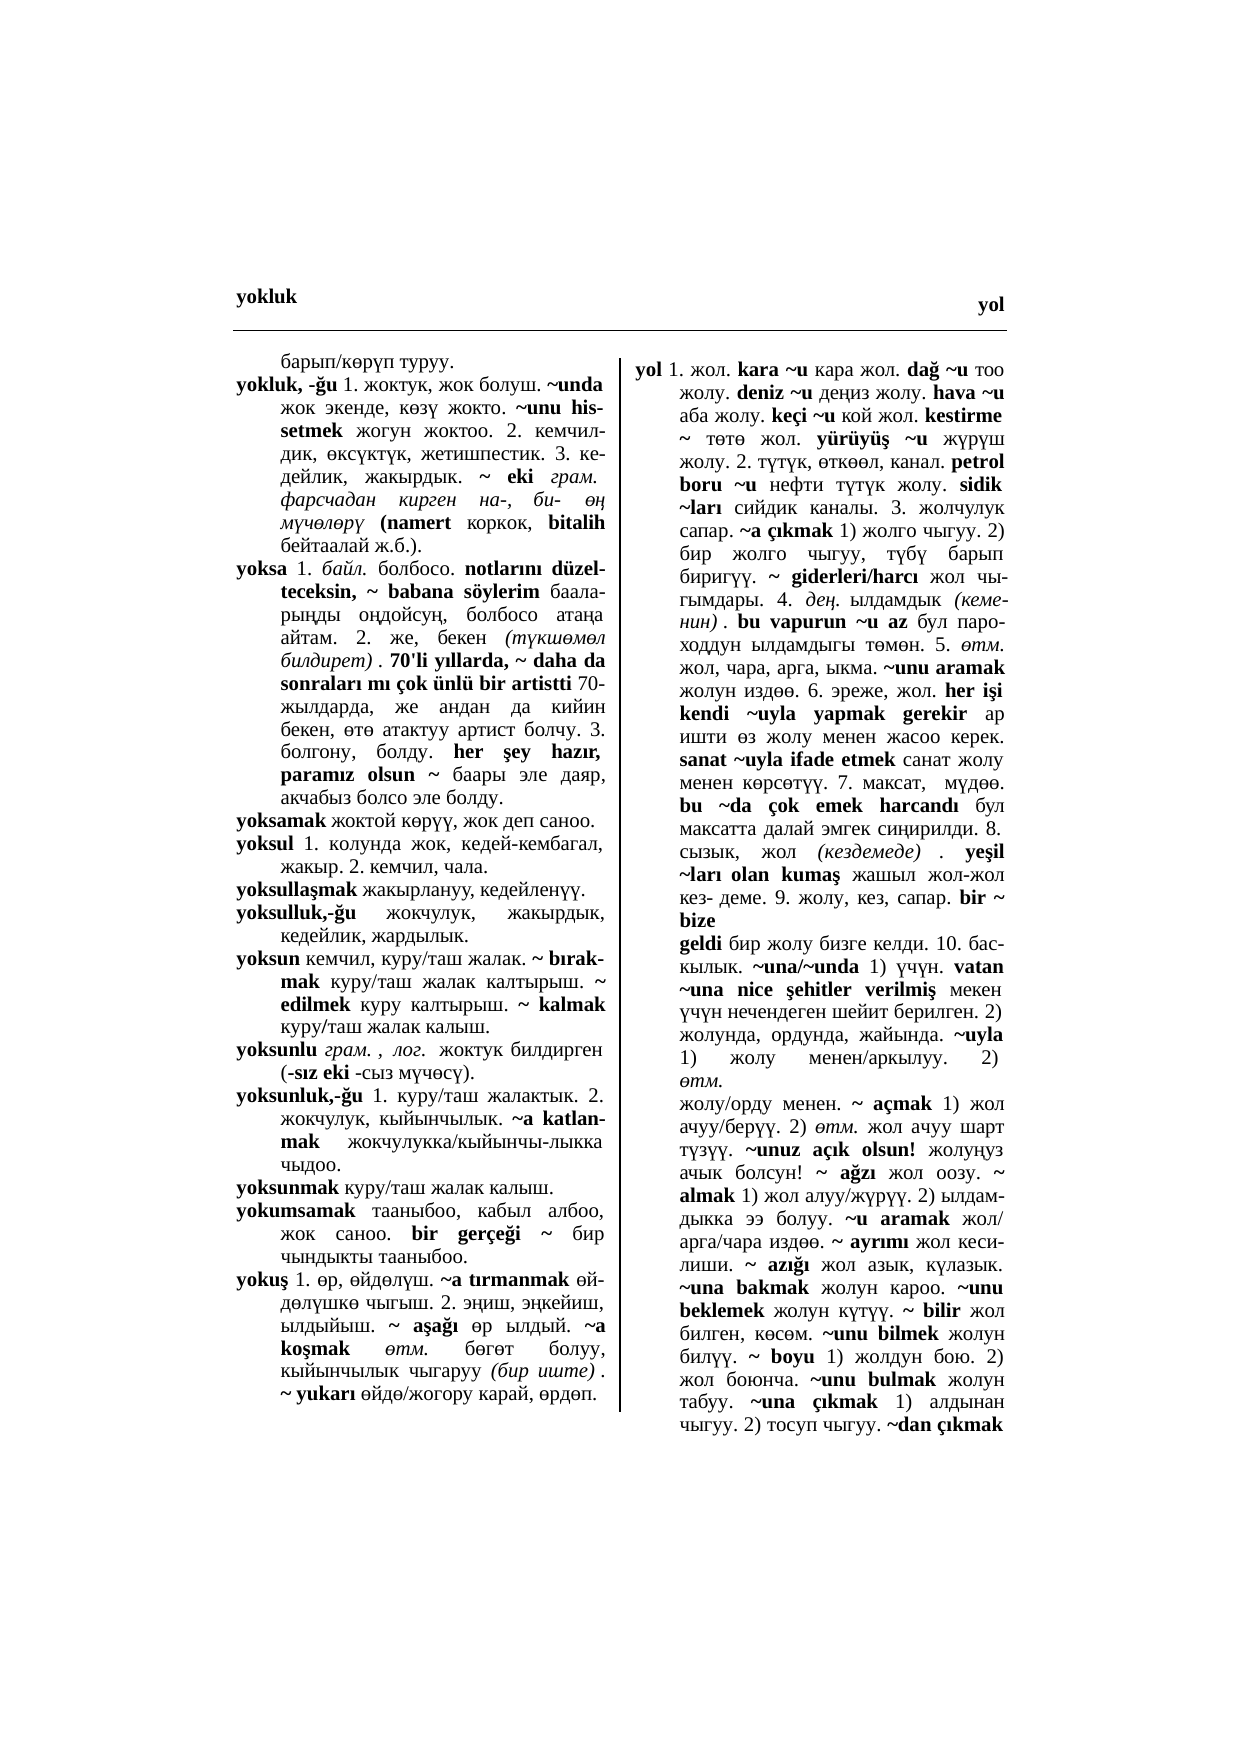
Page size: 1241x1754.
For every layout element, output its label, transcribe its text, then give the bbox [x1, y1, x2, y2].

text ~una bakmak жолун кароо. ~unu [679, 1276, 1005, 1299]
text ~ төтө жол. yürüyüş ~u жүрүш жолу. 2. түтүк, өткөөл, канал. petrol boru ~u нефти түтүк жолу. sidik [679, 427, 1005, 496]
text менен көрсөтүү. 7. максат, мүдөө. bu ~da çok emek harcandı бул максатта далай эмгек сиңирилди. 8. [679, 771, 1005, 840]
text yoksa 1. байл. болбосо. notlarını düzel- teceksin, ~ babana söylerim баала- рыңды оңдойсуң, болбосо атаңа [236, 557, 606, 626]
text yoksun кемчил, куру/таш жалак. ~ bırak- [236, 947, 606, 970]
text yol [917, 292, 1065, 316]
text geldi бир жолу бизге келди. 10. бас- кылык. ~una/~unda 1) үчүн. vatan [679, 932, 1005, 978]
text ылдыйыш. ~ aşağı өр ылдый. ~a koşmak өтм. бөгөт болуу, кыйынчылык чыгаруу (бир иште) . [280, 1314, 606, 1382]
text жол боюнча. ~unu bulmak жолун табуу. ~una çıkmak 1) алдынан чыгуу. 2) тосуп чыгуу. ~dan çıkmak [679, 1368, 1005, 1436]
text чындыкты тааныбоо. [280, 1245, 469, 1268]
text kendi ~uyla yapmak gerekir ар ишти өз жолу менен жасоо керек. sanat ~uyla ifade etmek санат жолу [679, 702, 1005, 771]
text 1) жолу менен/аркылуу. 2) өтм. [679, 1046, 999, 1092]
text yokluk, -ğu 1. жоктук, жок болуш. ~unda [236, 373, 606, 396]
text фарсчадан кирген на-, би- өң мүчөлөрү (namert коркок, bitalih бейтаалай ж.б.). [280, 488, 606, 557]
text yol 1. жол. kara ~u кара жол. dağ ~u тоо жолу. deniz ~u деңиз жолу. hava ~u аба жолу. keçi ~u кой жол. kestirme [635, 358, 1005, 427]
text yokuş 1. өр, өйдөлүш. ~a tırmanmak өй- дөлүшкө чыгыш. 2. эңиш, эңкейиш, [236, 1268, 606, 1314]
text yokumsamak тааныбоо, кабыл албоо, жок саноо. bir gerçeği ~ бир [236, 1199, 606, 1245]
text paramız olsun ~ баары эле даяр, акчабыз болсо эле болду. [280, 763, 606, 809]
text ~ yukarı өйдө/жогору карай, өрдөп. [280, 1382, 598, 1405]
text yoksunlu грам. , лог. жоктук билдирген [236, 1038, 606, 1061]
text жокчулук, кыйынчылык. ~a katlan- mak жокчулукка/кыйынчы-лыкка чыдоо. [280, 1107, 606, 1176]
text барып/көрүп туруу. [280, 349, 456, 373]
text yoksamak жоктой көрүү, жок деп саноо. [236, 809, 606, 832]
text ходдун ылдамдыгы төмөн. 5. өтм. жол, чара, арга, ыкма. ~unu aramak жолун издөө. 6. эреже, жол. her işi [679, 633, 1005, 702]
text арга/чара издөө. ~ ayrımı жол кеси- лиши. ~ azığı жол азык, күлазык. [679, 1230, 1005, 1276]
text yoksunmak куру/таш жалак калыш. [236, 1176, 606, 1199]
text ~ları сийдик каналы. 3. жолчулук сапар. ~a çıkmak 1) жолго чыгуу. 2) бир жолго чыгуу, түбү барып [679, 496, 1005, 564]
text жолу/орду менен. ~ açmak 1) жол ачуу/берүү. 2) өтм. жол ачуу шарт түзүү. ~unuz açık olsun! жолуңуз [679, 1092, 1005, 1161]
text жылдарда, же андан да кийин бекен, өтө атактуу артист болчу. 3. болгону, болду. her şey hazır, [280, 695, 606, 763]
text (-sız eki -сыз мүчөсү). [280, 1061, 475, 1084]
text mak куру/таш жалак калтырыш. ~ edilmek куру калтырыш. ~ kalmak куру/таш жалак калыш. [280, 970, 606, 1038]
text сызык, жол (кездемеде) . yeşil ~ları olan kumaş жашыл жол-жол кез- деме. 9. жолу, кез, сапар. bir ~ bize [679, 840, 1004, 932]
text yoksul 1. колунда жок, кедей-кембагал, жакыр. 2. кемчил, чала. [236, 832, 606, 878]
text yoksulluk,-ğu жокчулук, жакырдык, кедейлик, жардылык. [236, 901, 606, 947]
text setmek жогун жоктоо. 2. кемчил- дик, өксүктүк, жетишпестик. 3. ке- дейлик, жакырдык. ~ eki грам. [280, 419, 606, 488]
text yoksunluk,-ğu 1. куру/таш жалактык. 2. [236, 1084, 606, 1107]
text жок экенде, көзү жокто. ~unu his- [280, 396, 606, 419]
text үчүн нечендеген шейит берилген. 2) [679, 1001, 1005, 1023]
text айтам. 2. же, бекен (түкшөмөл билдирет) . 70'li yıllarda, ~ daha da sonraları mı çok ünlü bir artistti 70- [280, 626, 606, 694]
text жолунда, ордунда, жайында. ~uyla [679, 1023, 1004, 1046]
text yokluk [236, 284, 298, 308]
text ачык болсун! ~ ağzı жол оозу. ~ almak 1) жол алуу/жүрүү. 2) ылдам- дыкка ээ болуу. ~u aramak жол/ [679, 1161, 1005, 1230]
text yoksullaşmak жакырлануу, кедейленүү. [236, 878, 606, 901]
text beklemek жолун күтүү. ~ bilir жол билген, көсөм. ~unu bilmek жолун билүү. ~ boyu 1) жолдун бою. 2) [679, 1299, 1005, 1368]
text биригүү. ~ giderleri/harcı жол чы- гымдары. 4. дең. ылдамдык (кеме- нин) . bu vapurun ~u az бул паро- [679, 565, 1008, 633]
text ~una nice şehitler verilmiş мекен [679, 978, 1005, 1001]
